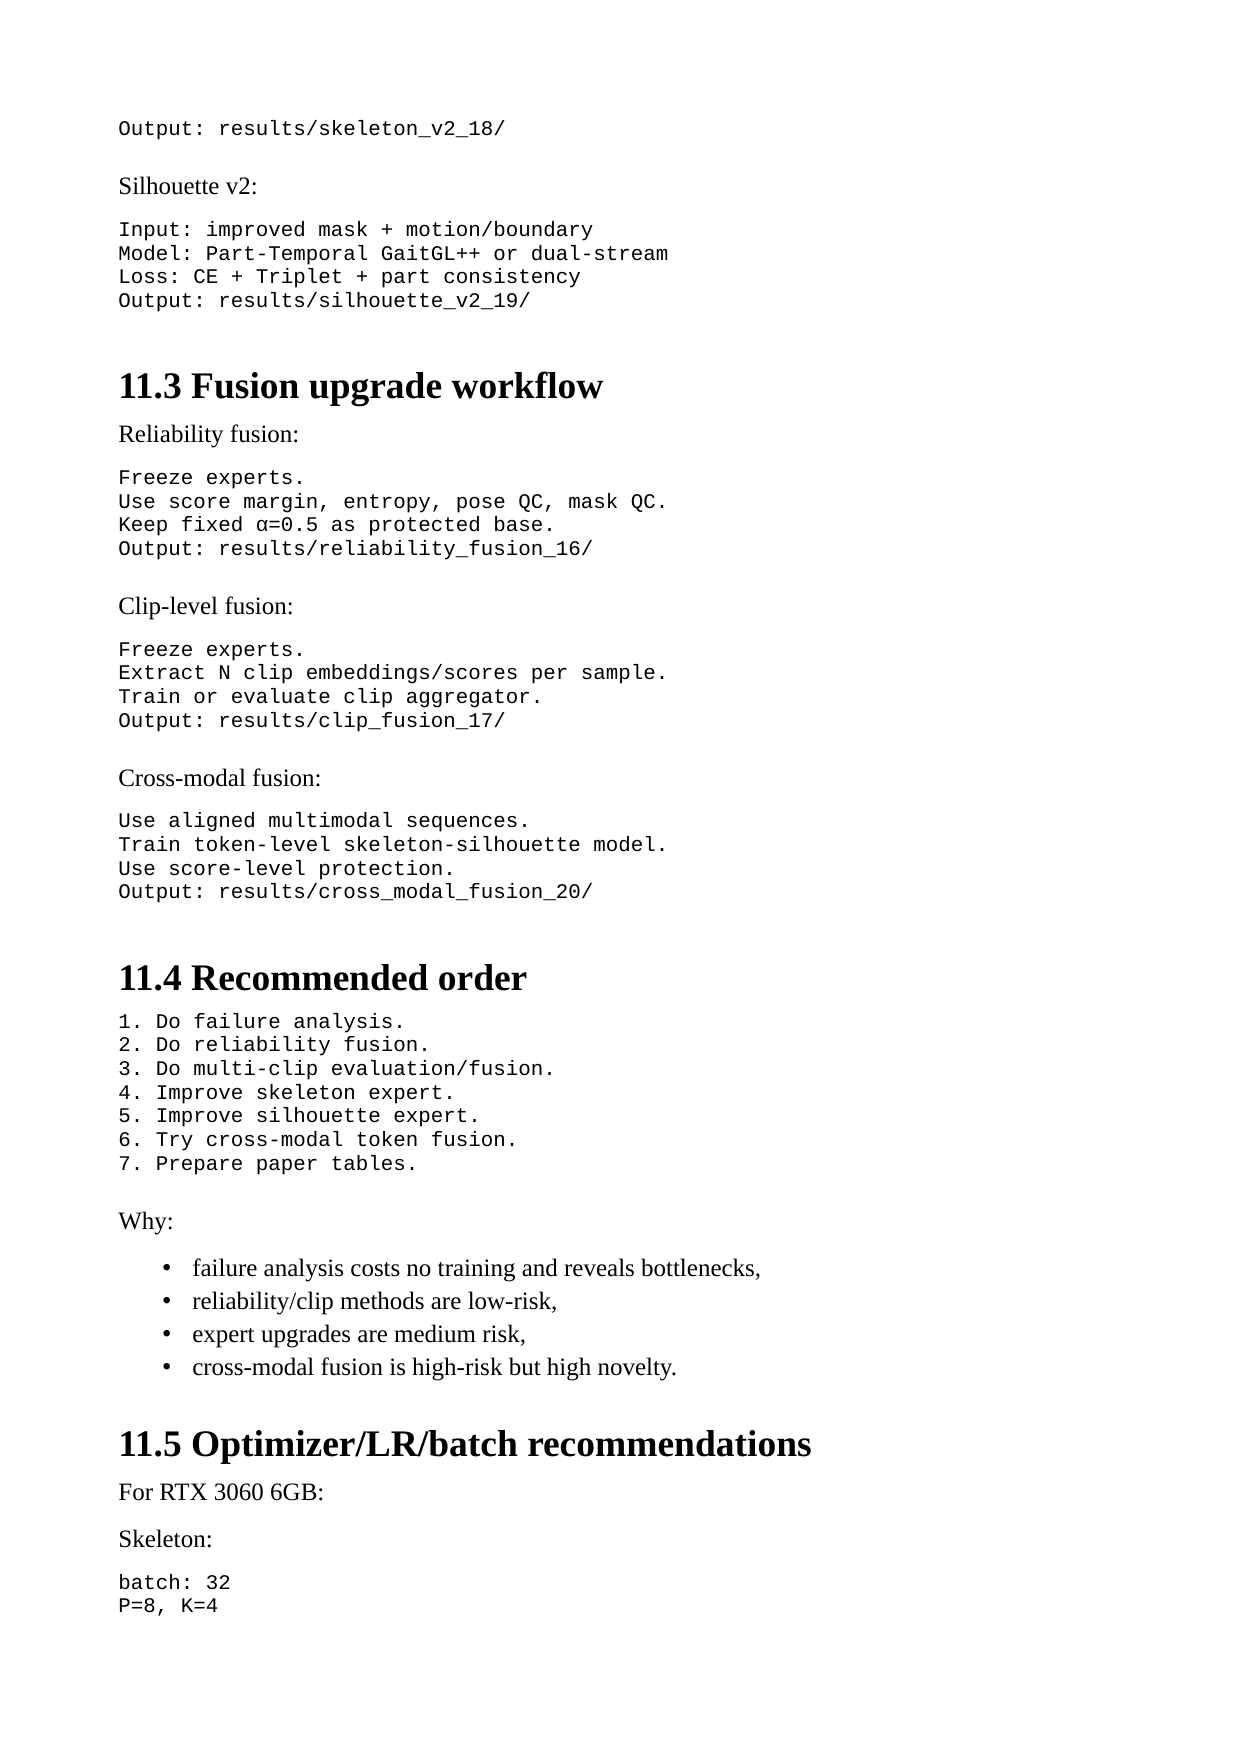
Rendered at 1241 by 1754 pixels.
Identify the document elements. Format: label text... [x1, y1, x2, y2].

subtitle 11.5 Optimizer/LR/batch recommendations [118, 1421, 1122, 1464]
text Use score margin, entropy, pose QC, mask QC. [118, 491, 1122, 514]
text Train token-level skeleton-silhouette model. [118, 834, 1122, 858]
text 5. Improve silhouette expert. [118, 1105, 1122, 1129]
text Silhouette v2: [118, 171, 1122, 200]
text Freeze experts. [118, 467, 1122, 491]
text 2. Do reliability fusion. [118, 1034, 1122, 1058]
text Loss: CE + Triplet + part consistency [118, 266, 1122, 290]
list reliability/clip methods are low-risk, [162, 1286, 1122, 1315]
text Keep fixed α=0.5 as protected base. [118, 514, 1122, 538]
text Model: Part-Temporal GaitGL++ or dual-stream [118, 242, 1122, 266]
text Cross-modal fusion: [118, 763, 1122, 791]
text 4. Improve skeleton expert. [118, 1082, 1122, 1105]
text For RTX 3060 6GB: [118, 1477, 1122, 1505]
text Extract N clip embeddings/scores per sample. [118, 662, 1122, 686]
text Train or evaluate clip aggregator. [118, 686, 1122, 709]
subtitle 11.3 Fusion upgrade workflow [118, 364, 1122, 407]
text 3. Do multi-clip evaluation/fusion. [118, 1058, 1122, 1082]
text Output: results/clip_fusion_17/ [118, 709, 1122, 733]
list expert upgrades are medium risk, [162, 1319, 1122, 1348]
text Reliability fusion: [118, 419, 1122, 448]
text Skeleton: [118, 1524, 1122, 1553]
text Freeze experts. [118, 639, 1122, 662]
list failure analysis costs no training and reveals bottlenecks, [162, 1253, 1122, 1282]
subtitle 11.4 Recommended order [118, 955, 1122, 998]
text Why: [118, 1206, 1122, 1234]
text Output: results/silhouette_v2_19/ [118, 290, 1122, 313]
text 1. Do failure analysis. [118, 1011, 1122, 1034]
text batch: 32 [118, 1572, 1122, 1595]
text 7. Prepare paper tables. [118, 1153, 1122, 1176]
text Output: results/cross_modal_fusion_20/ [118, 881, 1122, 905]
text Use score-level protection. [118, 858, 1122, 881]
text 6. Try cross-modal token fusion. [118, 1129, 1122, 1153]
list cross-modal fusion is high-risk but high novelty. [162, 1352, 1122, 1381]
text Output: results/skeleton_v2_18/ [118, 118, 1122, 142]
text Output: results/reliability_fusion_16/ [118, 538, 1122, 562]
text Input: improved mask + motion/boundary [118, 219, 1122, 242]
text Clip-level fusion: [118, 591, 1122, 620]
text Use aligned multimodal sequences. [118, 810, 1122, 834]
text P=8, K=4 [118, 1595, 1122, 1619]
